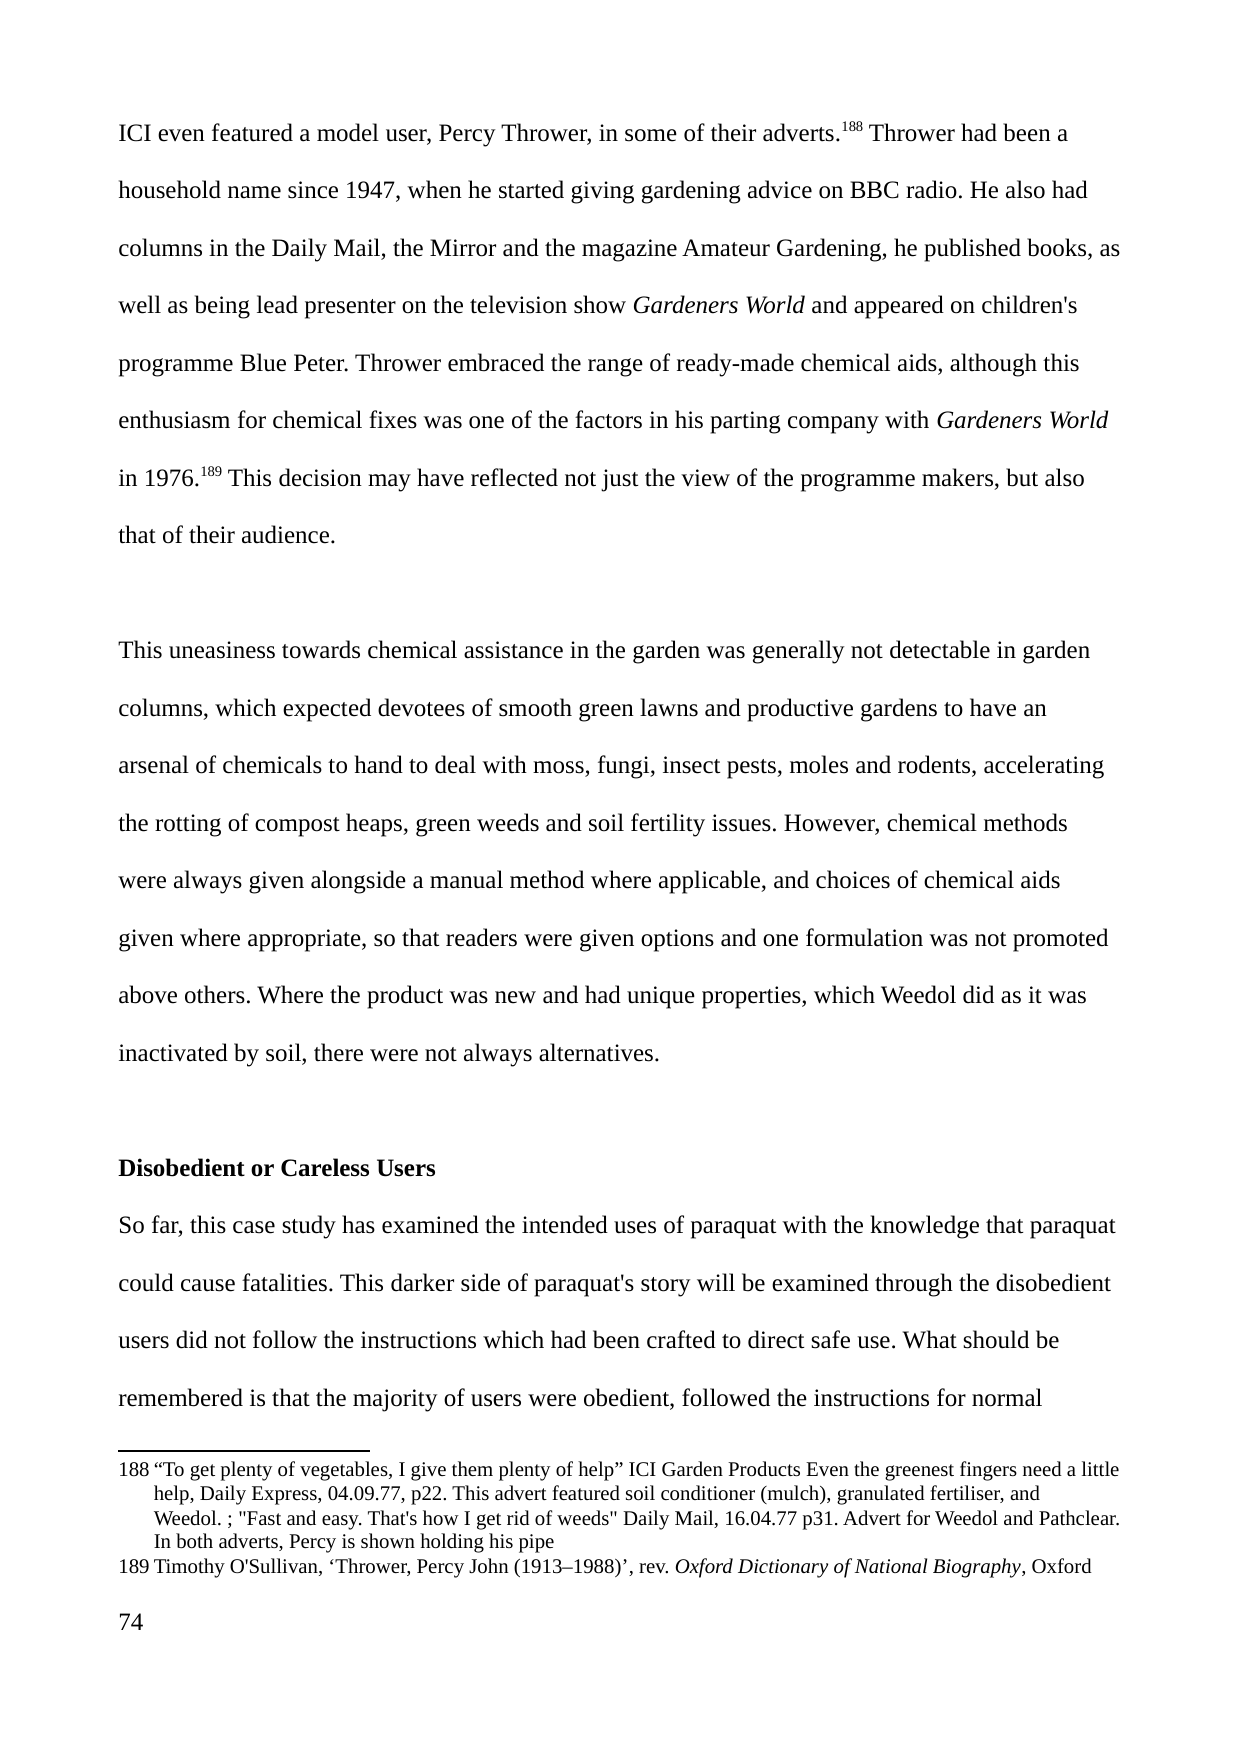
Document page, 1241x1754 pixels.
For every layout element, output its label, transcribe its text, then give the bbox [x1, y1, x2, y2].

text So far, this case study has examined the intended uses of paraquat with the knowledge that paraquat could cause fatalities. This darker side of paraquat's story will be examined through the disobedient users did not follow the instructions which had been crafted to direct safe use. What should be remembered is that the majority of users were obedient, followed the instructions for normal [118, 1211, 1122, 1412]
text “To get plenty of vegetables, I give them plenty of help” ICI Garden Products Even the greenest fingers need a little help, Daily Express, 04.09.77, p22. This advert featured soil conditioner (mulch), granulated fertiliser, and Weedol. ; "Fast and easy. That's how I get rid of weeds" Daily Mail, 16.04.77 p31. Advert for Weedol and Pathclear. In both adverts, Percy is shown holding his pipe [118, 1457, 1122, 1553]
text This uneasiness towards chemical assistance in the garden was generally not detectable in garden columns, which expected devotees of smooth green lawns and productive gardens to have an arsenal of chemicals to hand to deal with moss, fungi, insect pests, moles and rodents, accelerating the rotting of compost heaps, green weeds and soil fertility issues. However, chemical methods were always given alongside a manual method where applicable, and choices of chemical aids given where appropriate, so that readers were given options and one formulation was not promoted above others. Where the product was new and had unique properties, which Weedol did as it was inactivated by soil, there were not always alternatives. [118, 636, 1122, 1067]
text Timothy O'Sullivan, ‘Thrower, Percy John (1913–1988)’, rev. Oxford Dictionary of National Biography, Oxford [118, 1553, 1122, 1578]
text ICI even featured a model user, Percy Thrower, in some of their adverts. Thrower had been a household name since 1947, when he started giving gardening advice on BBC radio. He also had columns in the Daily Mail, the Mirror and the magazine Amateur Gardening, he published books, as well as being lead presenter on the television show Gardeners World and appeared on children's programme Blue Peter. Thrower embraced the range of ready-made chemical aids, although this enthusiasm for chemical fixes was one of the factors in his parting company with Gardeners World in 1976. This decision may have reflected not just the view of the programme makers, but also that of their audience. [118, 118, 1122, 549]
text Disobedient or Careless Users [118, 1153, 1122, 1182]
